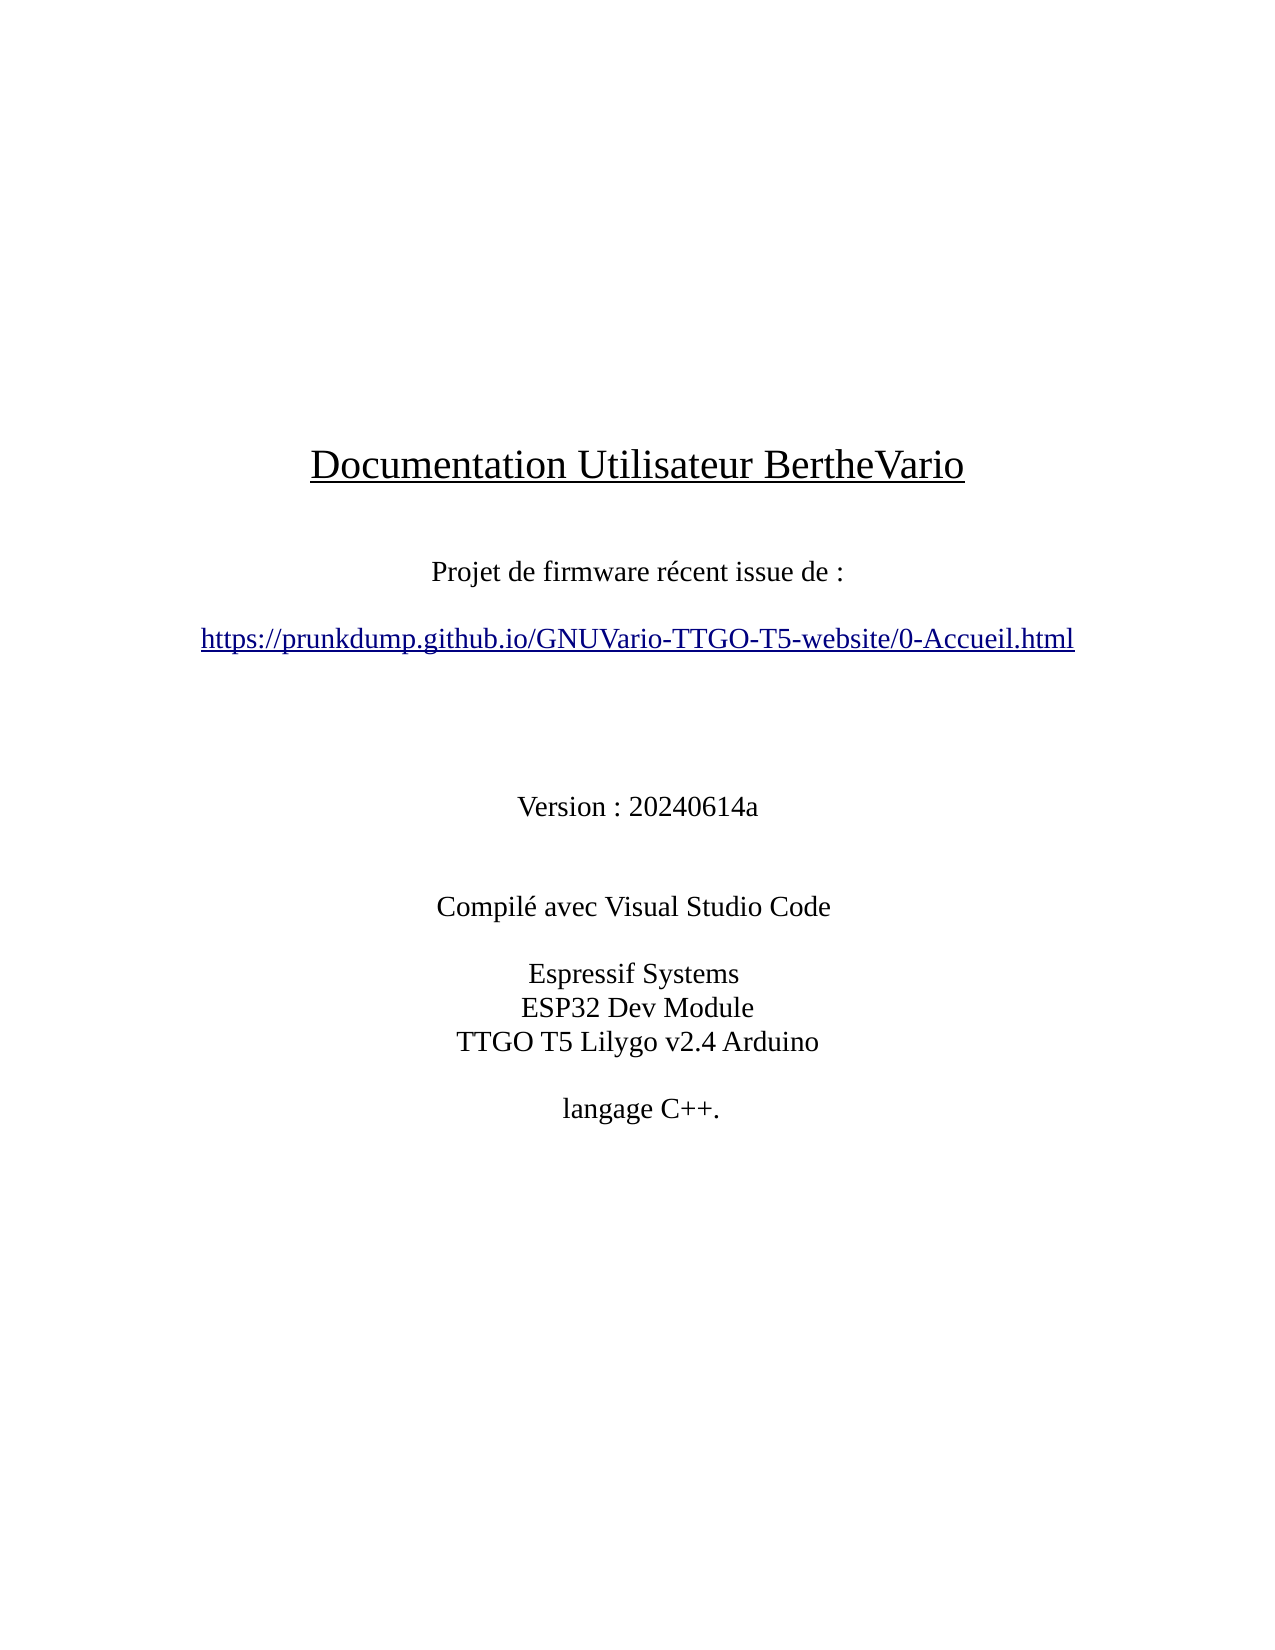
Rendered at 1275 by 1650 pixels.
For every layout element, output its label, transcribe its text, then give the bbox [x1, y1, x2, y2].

text langage C++. [118, 1091, 1157, 1124]
text Documentation Utilisateur BertheVario [118, 439, 1157, 487]
text TTGO T5 Lilygo v2.4 Arduino [118, 1024, 1157, 1057]
text Espressif Systems [118, 957, 1157, 990]
text ESP32 Dev Module [118, 990, 1157, 1024]
text Version : 20240614a [118, 789, 1157, 822]
text Compilé avec Visual Studio Code [118, 889, 1157, 923]
text Projet de firmware récent issue de : [118, 554, 1157, 588]
text https://prunkdump.github.io/GNUVario-TTGO-T5-website/0-Accueil.html [118, 621, 1157, 655]
